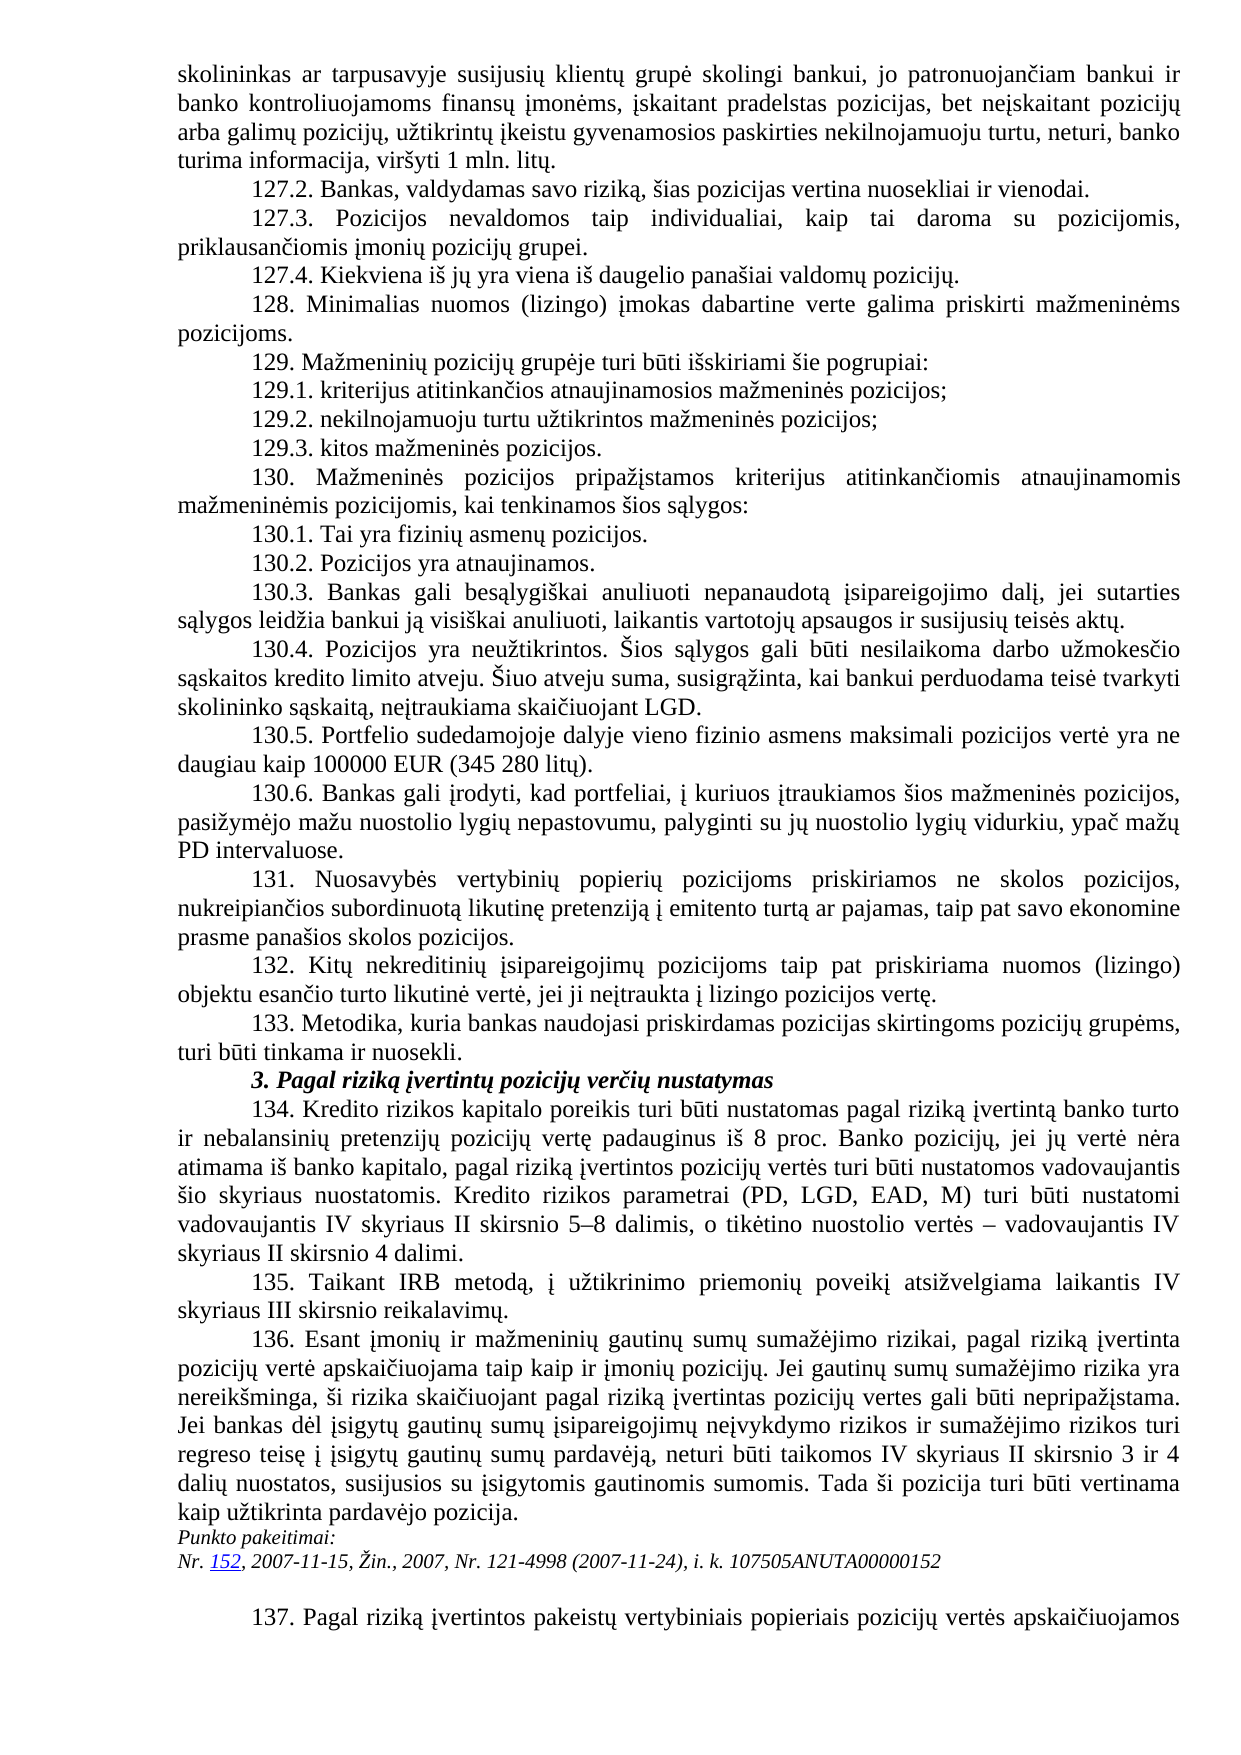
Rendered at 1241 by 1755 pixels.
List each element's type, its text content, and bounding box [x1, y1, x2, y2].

text 136. Esant įmonių ir mažmeninių gautinų sumų sumažėjimo rizikai, pagal riziką įvertinta pozicijų vertė apskaičiuojama taip kaip ir įmonių pozicijų. Jei gautinų sumų sumažėjimo rizika yra nereikšminga, ši rizika skaičiuojant pagal riziką įvertintas pozicijų vertes gali būti nepripažįstama. Jei bankas dėl įsigytų gautinų sumų įsipareigojimų neįvykdymo rizikos ir sumažėjimo rizikos turi regreso teisę į įsigytų gautinų sumų pardavėją, neturi būti taikomos IV skyriaus II skirsnio 3 ir 4 dalių nuostatos, susijusios su įsigytomis gautinomis sumomis. Tada ši pozicija turi būti vertinama kaip užtikrinta pardavėjo pozicija. [177, 1324, 1181, 1525]
text 129. Mažmeninių pozicijų grupėje turi būti išskiriami šie pogrupiai: [177, 347, 1181, 375]
text 128. Minimalias nuomos (lizingo) įmokas dabartine verte galima priskirti mažmeninėms pozicijoms. [177, 289, 1181, 347]
text 132. Kitų nekreditinių įsipareigojimų pozicijoms taip pat priskiriama nuomos (lizingo) objektu esančio turto likutinė vertė, jei ji neįtraukta į lizingo pozicijos vertę. [177, 950, 1181, 1008]
text 130.2. Pozicijos yra atnaujinamos. [177, 548, 1181, 577]
text skolininkas ar tarpusavyje susijusių klientų grupė skolingi bankui, jo patronuojančiam bankui ir banko kontroliuojamoms finansų įmonėms, įskaitant pradelstas pozicijas, bet neįskaitant pozicijų arba galimų pozicijų, užtikrintų įkeistu gyvenamosios paskirties nekilnojamuoju turtu, neturi, banko turima informacija, viršyti 1 mln. litų. [177, 59, 1181, 174]
text 134. Kredito rizikos kapitalo poreikis turi būti nustatomas pagal riziką įvertintą banko turto ir nebalansinių pretenzijų pozicijų vertę padauginus iš 8 proc. Banko pozicijų, jei jų vertė nėra atimama iš banko kapitalo, pagal riziką įvertintos pozicijų vertės turi būti nustatomos vadovaujantis šio skyriaus nuostatomis. Kredito rizikos parametrai (PD, LGD, EAD, M) turi būti nustatomi vadovaujantis IV skyriaus II skirsnio 5–8 dalimis, o tikėtino nuostolio vertės – vadovaujantis IV skyriaus II skirsnio 4 dalimi. [177, 1094, 1181, 1267]
text 130.5. Portfelio sudedamojoje dalyje vieno fizinio asmens maksimali pozicijos vertė yra ne daugiau kaip 100000 EUR (345 280 litų). [177, 720, 1181, 778]
text 3. Pagal riziką įvertintų pozicijų verčių nustatymas [177, 1065, 1181, 1094]
text 130.3. Bankas gali besąlygiškai anuliuoti nepanaudotą įsipareigojimo dalį, jei sutarties sąlygos leidžia bankui ją visiškai anuliuoti, laikantis vartotojų apsaugos ir susijusių teisės aktų. [177, 577, 1181, 634]
text Nr. 152, 2007-11-15, Žin., 2007, Nr. 121-4998 (2007-11-24), i. k. 107505ANUTA00000152 [177, 1549, 1181, 1573]
text 129.3. kitos mažmeninės pozicijos. [177, 433, 1181, 462]
text 137. Pagal riziką įvertintos pakeistų vertybiniais popieriais pozicijų vertės apskaičiuojamos [177, 1602, 1181, 1631]
text 130.4. Pozicijos yra neužtikrintos. Šios sąlygos gali būti nesilaikoma darbo užmokesčio sąskaitos kredito limito atveju. Šiuo atveju suma, susigrąžinta, kai bankui perduodama teisė tvarkyti skolininko sąskaitą, neįtraukiama skaičiuojant LGD. [177, 634, 1181, 720]
text 135. Taikant IRB metodą, į užtikrinimo priemonių poveikį atsižvelgiama laikantis IV skyriaus III skirsnio reikalavimų. [177, 1267, 1181, 1324]
text 127.2. Bankas, valdydamas savo riziką, šias pozicijas vertina nuosekliai ir vienodai. [177, 174, 1181, 203]
text 127.4. Kiekviena iš jų yra viena iš daugelio panašiai valdomų pozicijų. [177, 260, 1181, 289]
text 130. Mažmeninės pozicijos pripažįstamos kriterijus atitinkančiomis atnaujinamomis mažmeninėmis pozicijomis, kai tenkinamos šios sąlygos: [177, 462, 1181, 519]
text 133. Metodika, kuria bankas naudojasi priskirdamas pozicijas skirtingoms pozicijų grupėms, turi būti tinkama ir nuosekli. [177, 1008, 1181, 1065]
text 131. Nuosavybės vertybinių popierių pozicijoms priskiriamos ne skolos pozicijos, nukreipiančios subordinuotą likutinę pretenziją į emitento turtą ar pajamas, taip pat savo ekonomine prasme panašios skolos pozicijos. [177, 864, 1181, 950]
text 130.6. Bankas gali įrodyti, kad portfeliai, į kuriuos įtraukiamos šios mažmeninės pozicijos, pasižymėjo mažu nuostolio lygių nepastovumu, palyginti su jų nuostolio lygių vidurkiu, ypač mažų PD intervaluose. [177, 778, 1181, 864]
text Punkto pakeitimai: [177, 1525, 1181, 1549]
text 129.2. nekilnojamuoju turtu užtikrintos mažmeninės pozicijos; [177, 404, 1181, 433]
text 129.1. kriterijus atitinkančios atnaujinamosios mažmeninės pozicijos; [177, 375, 1181, 404]
text 130.1. Tai yra fizinių asmenų pozicijos. [177, 519, 1181, 548]
text 127.3. Pozicijos nevaldomos taip individualiai, kaip tai daroma su pozicijomis, priklausančiomis įmonių pozicijų grupei. [177, 203, 1181, 260]
